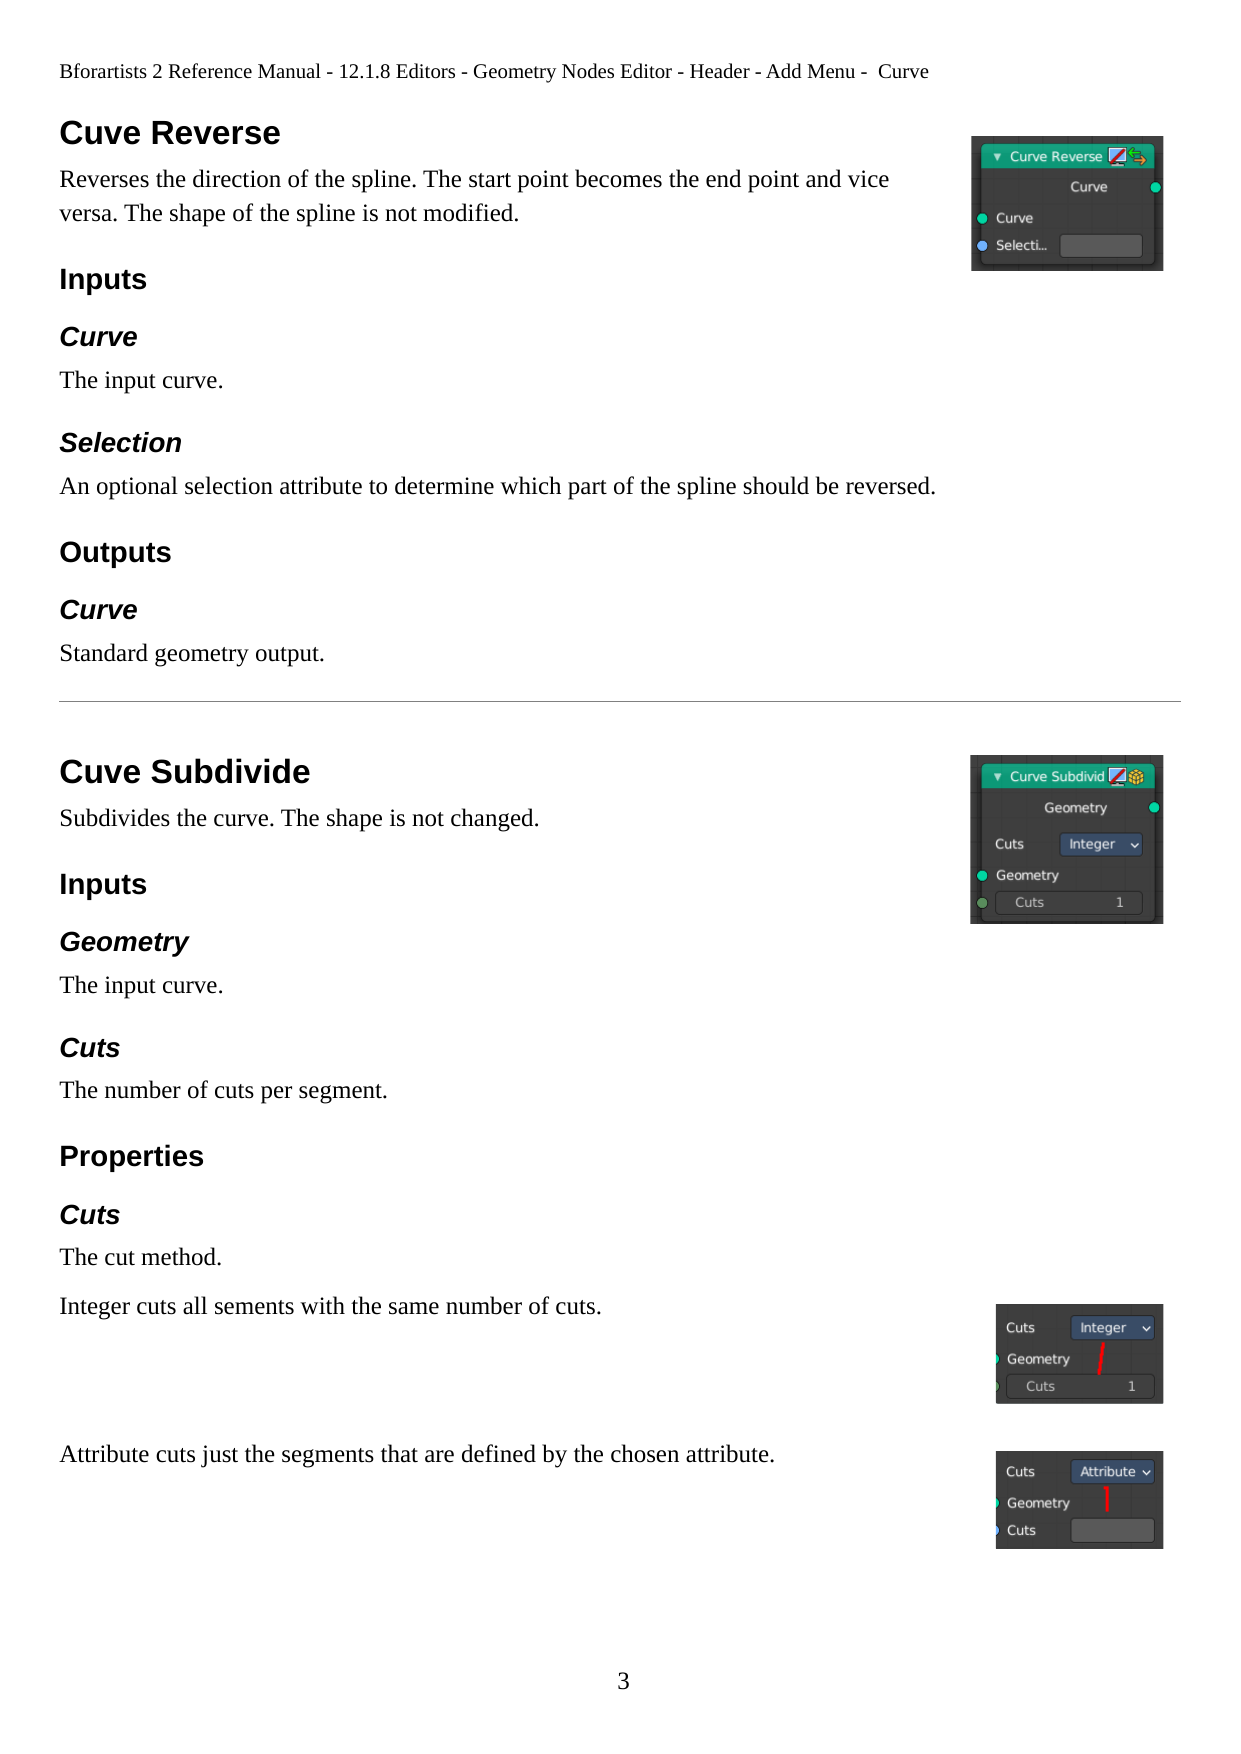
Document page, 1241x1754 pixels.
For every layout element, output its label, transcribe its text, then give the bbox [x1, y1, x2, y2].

subtitle Curve [59, 321, 1181, 352]
subtitle Properties [59, 1139, 1181, 1173]
subtitle Cuts [59, 1031, 1181, 1063]
subtitle Inputs [59, 867, 970, 900]
text Attribute cuts just the segments that are defined by the chosen attribute. [59, 1439, 1181, 1467]
picture [970, 755, 1164, 924]
subtitle Geometry [59, 925, 1181, 957]
subtitle Curve [59, 593, 1181, 625]
picture [971, 136, 1164, 271]
picture [995, 1451, 1164, 1549]
subtitle Cuve Reverse [59, 113, 1181, 151]
subtitle [1164, 867, 1181, 900]
subtitle Inputs [59, 262, 1181, 296]
picture [995, 1304, 1164, 1404]
subtitle Outputs [59, 534, 1181, 568]
subtitle Selection [59, 427, 1181, 458]
text The input curve. [59, 970, 1181, 998]
text Subdivides the curve. The shape is not changed. [59, 803, 970, 832]
subtitle Cuts [59, 1198, 1181, 1230]
text The input curve. [59, 365, 1181, 394]
subtitle Cuve Subdivide [59, 752, 1181, 790]
text Reverses the direction of the spline. The start point becomes the end point and vice versa. The shape of the spline is not modified. [59, 164, 971, 227]
text Standard geometry output. [59, 638, 1181, 666]
text The cut method. [59, 1242, 1181, 1271]
text An optional selection attribute to determine which part of the spline should be reversed. [59, 471, 1181, 500]
text Integer cuts all sements with the same number of cuts. [59, 1291, 1181, 1320]
text The number of cuts per segment. [59, 1076, 1181, 1104]
